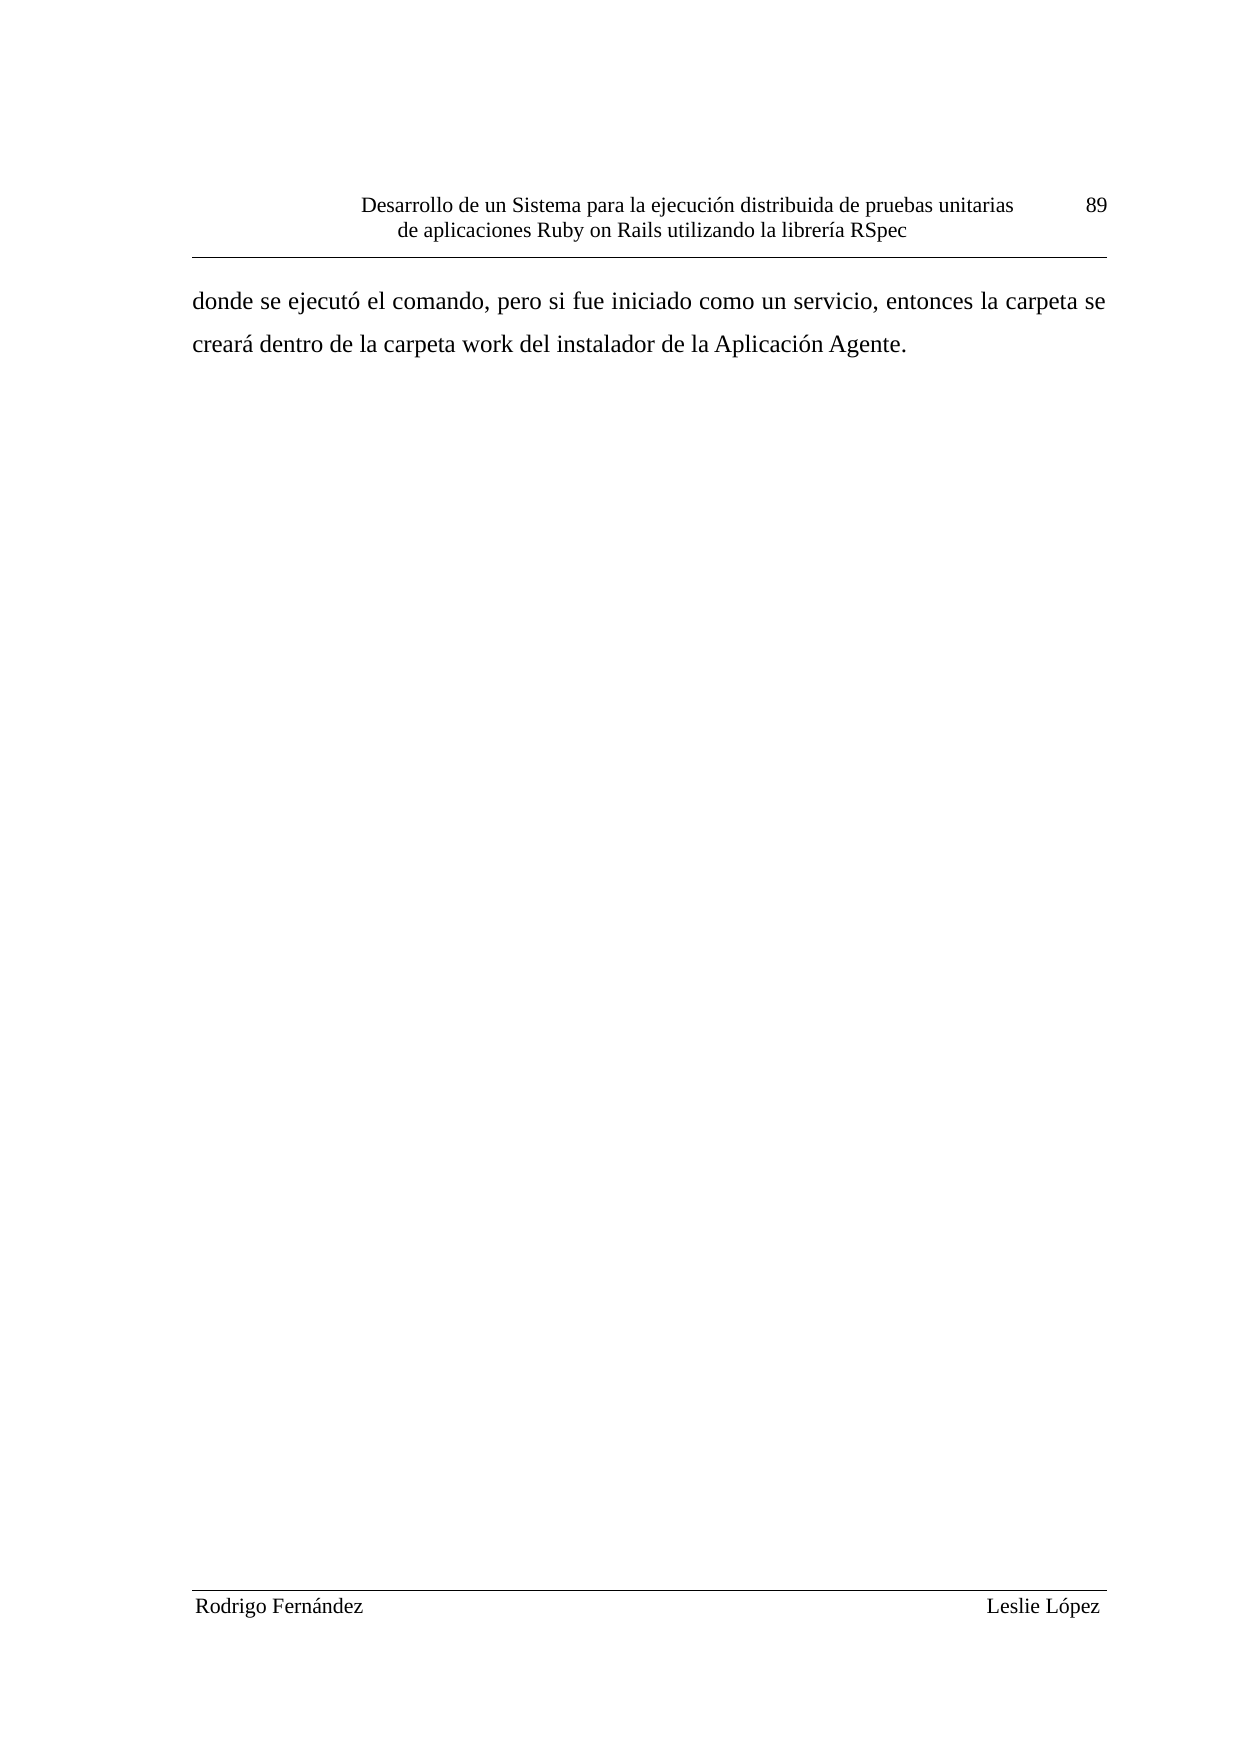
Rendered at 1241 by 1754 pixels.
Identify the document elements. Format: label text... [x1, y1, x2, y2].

text donde se ejecutó el comando, pero si fue iniciado como un servicio, entonces la carpeta se creará dentro de la carpeta work del instalador de la Aplicación Agente. [192, 286, 1107, 358]
